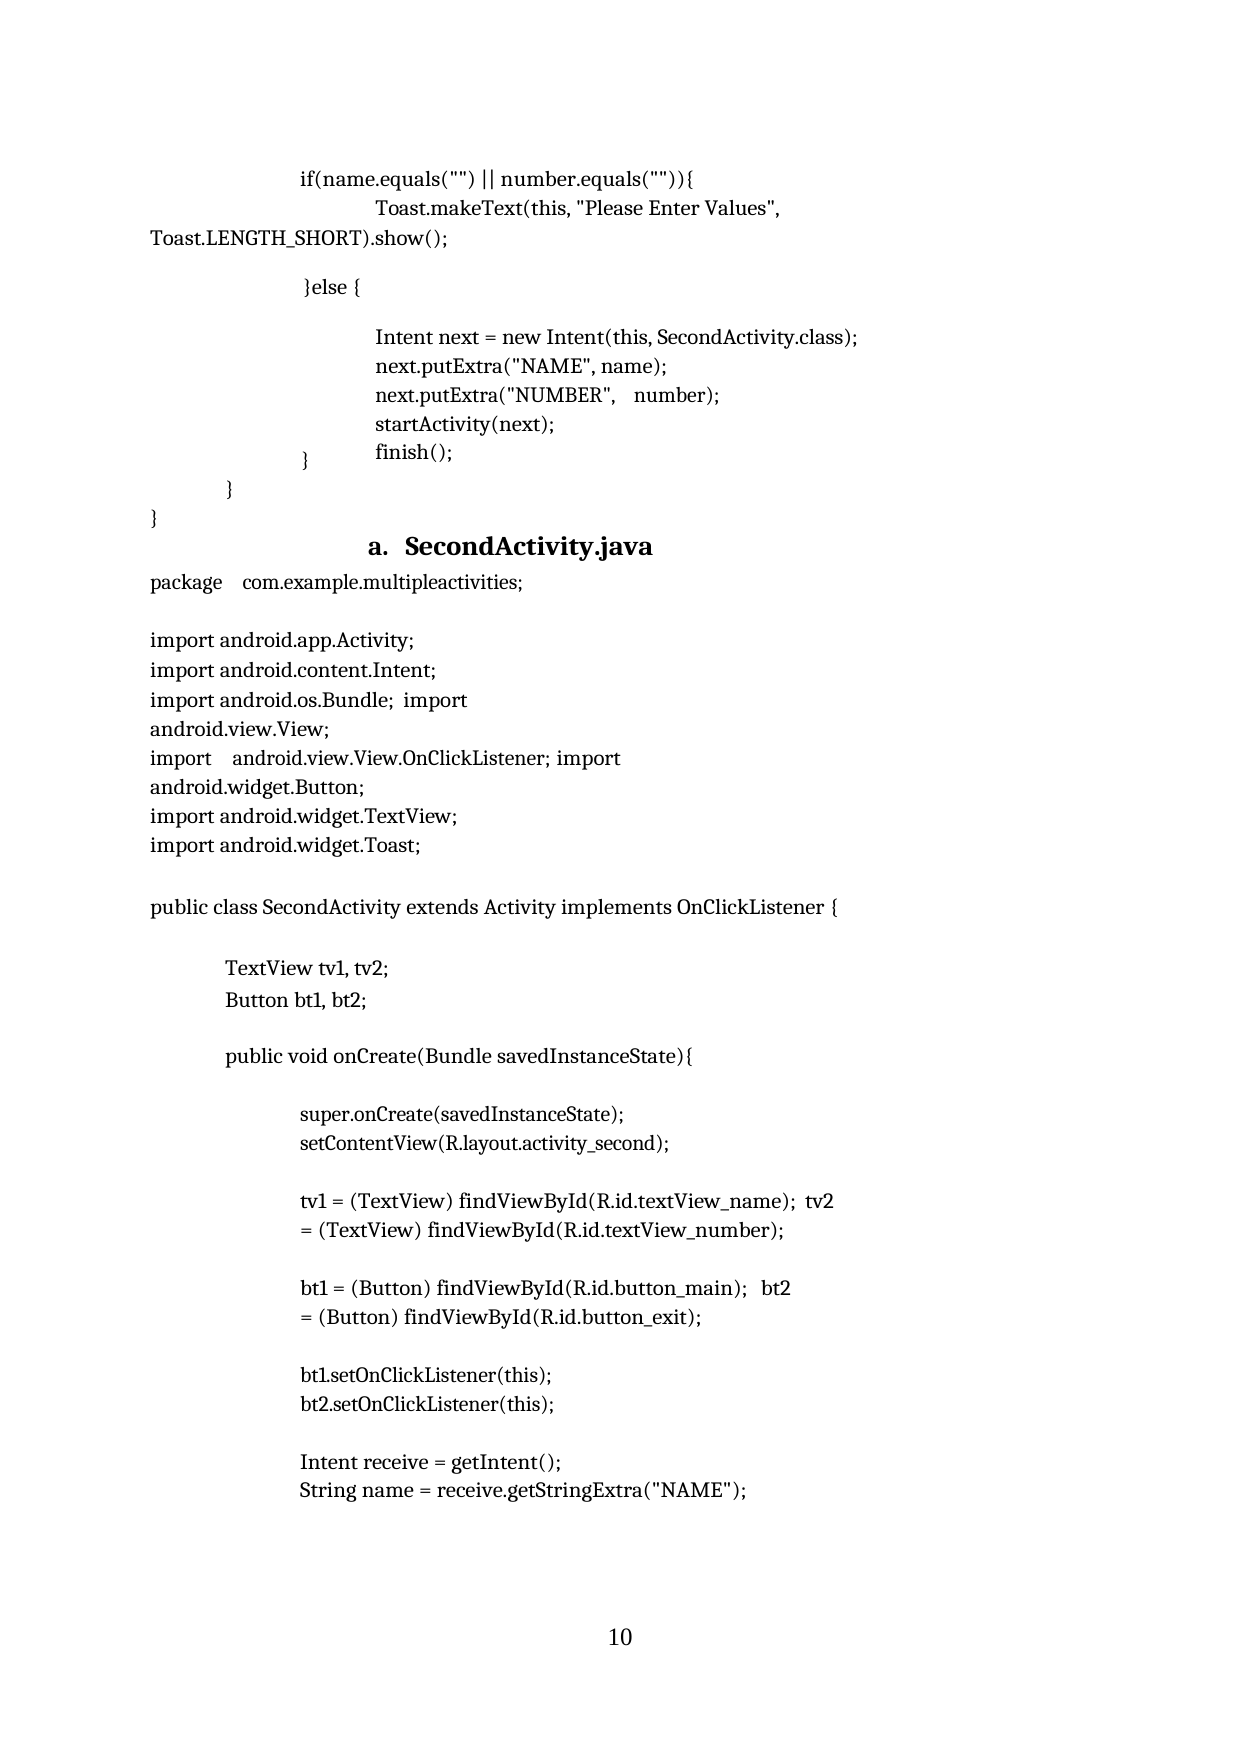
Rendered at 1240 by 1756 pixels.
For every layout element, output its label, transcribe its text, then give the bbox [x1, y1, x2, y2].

text import android.view.View.OnClickListener; import android.widget.Button; [150, 745, 635, 799]
text tv1 = (TextView) findViewById(R.id.textView_name); tv2 = (TextView) findViewById(R.id.textView_number); [300, 1188, 844, 1243]
list SecondActivity.java [289, 531, 732, 562]
text bt1 = (Button) findViewById(R.id.button_main); bt2 = (Button) findViewById(R.id.button_exit); [300, 1275, 792, 1330]
text Toast.LENGTH_SHORT).show(); [150, 225, 1064, 251]
text String name = receive.getStringExtra("NAME"); [300, 1478, 1064, 1503]
text finish(); [375, 440, 1064, 465]
text bt1.setOnClickListener(this); bt2.setOnClickListener(this); [300, 1362, 779, 1417]
text if(name.equals("") || number.equals("")){ Toast.makeText(this, "Please Enter Values", [300, 166, 809, 221]
text public class SecondActivity extends Activity implements OnClickListener { TextView tv1, tv2; [150, 865, 922, 988]
text package com.example.multipleactivities; [150, 570, 1064, 595]
text super.onCreate(savedInstanceState); setContentView(R.layout.activity_second); [300, 1101, 1002, 1156]
text }else { [139, 275, 361, 300]
text } [139, 447, 309, 473]
text import android.app.Activity; import android.content.Intent; import android.os.Bundle; import android.view.View; [150, 627, 469, 742]
text Intent receive = getIntent(); [300, 1449, 1064, 1475]
text } [150, 505, 361, 530]
text Intent next = new Intent(this, SecondActivity.class); next.putExtra("NAME", name); next.putExtra("NUMBER", number); startActivity(next); [375, 324, 881, 437]
text Button bt1, bt2; [225, 988, 1064, 1012]
text import android.widget.TextView; import android.widget.Toast; [150, 803, 496, 858]
text } [139, 476, 319, 502]
text public void onCreate(Bundle savedInstanceState){ [225, 1044, 1064, 1069]
